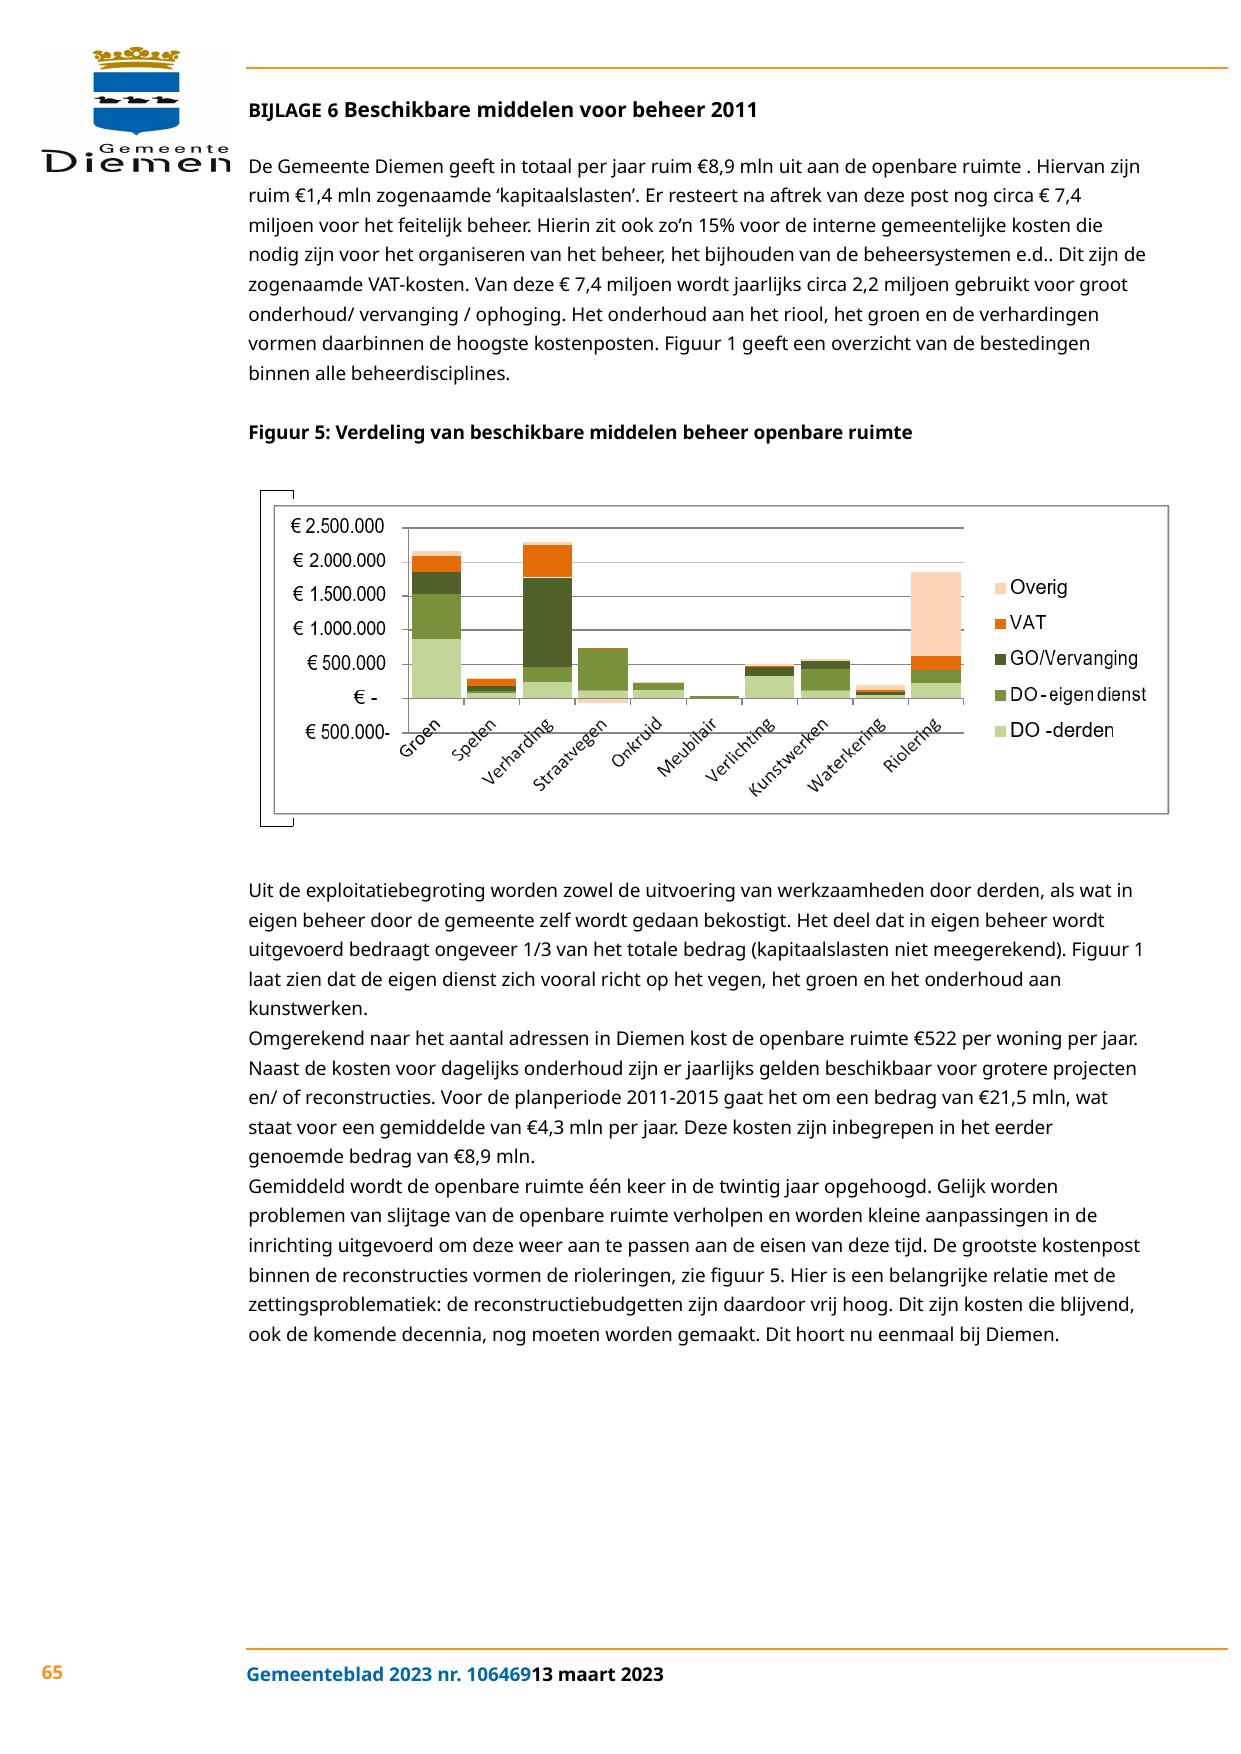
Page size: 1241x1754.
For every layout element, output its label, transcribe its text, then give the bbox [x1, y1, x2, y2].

text Figuur 5: Verdeling van beschikbare middelen beheer openbare ruimte [248, 419, 1152, 445]
picture [268, 499, 1173, 818]
text De Gemeente Diemen geeft in totaal per jaar ruim €8,9 mln uit aan de openbare ruimte . Hiervan zijn ruim €1,4 mln zogenaamde ‘kapitaalslasten’. Er resteert na aftrek van deze post nog circa € 7,4 miljoen voor het feitelijk beheer. Hierin zit ook zo’n 15% voor de interne gemeentelijke kosten die nodig zijn voor het organiseren van het beheer, het bijhouden van de beheersystemen e.d.. Dit zijn de zogenaamde VAT-kosten. Van deze € 7,4 miljoen wordt jaarlijks circa 2,2 miljoen gebruikt voor groot onderhoud/ vervanging / ophoging. Het onderhoud aan het riool, het groen en de verhardingen vormen daarbinnen de hoogste kostenposten. Figuur 1 geeft een overzicht van de bestedingen binnen alle beheerdisciplines. [248, 153, 1152, 386]
picture [41, 47, 231, 172]
text Uit de exploitatiebegroting worden zowel de uitvoering van werkzaamheden door derden, als wat in eigen beheer door de gemeente zelf wordt gedaan bekostigt. Het deel dat in eigen beheer wordt uitgevoerd bedraagt ongeveer 1/3 van het totale bedrag (kapitaalslasten niet meegerekend). Figuur 1 laat zien dat de eigen dienst zich vooral richt op het vegen, het groen en het onderhoud aan kunstwerken. [248, 877, 1152, 1021]
text Omgerekend naar het aantal adressen in Diemen kost de openbare ruimte €522 per woning per jaar. Naast de kosten voor dagelijks onderhoud zijn er jaarlijks gelden beschikbaar voor grotere projecten en/ of reconstructies. Voor de planperiode 2011-2015 gaat het om een bedrag van €21,5 mln, wat staat voor een gemiddelde van €4,3 mln per jaar. Deze kosten zijn inbegrepen in het eerder genoemde bedrag van €8,9 mln. [248, 1025, 1152, 1169]
text Gemiddeld wordt de openbare ruimte één keer in de twintig jaar opgehoogd. Gelijk worden problemen van slijtage van de openbare ruimte verholpen en worden kleine aanpassingen in de inrichting uitgevoerd om deze weer aan te passen aan de eisen van deze tijd. De grootste kostenpost binnen de reconstructies vormen de rioleringen, zie figuur 5. Hier is een belangrijke relatie met de zettingsproblematiek: de reconstructiebudgetten zijn daardoor vrij hoog. Dit zijn kosten die blijvend, ook de komende decennia, nog moeten worden gemaakt. Dit hoort nu eenmaal bij Diemen. [248, 1173, 1152, 1347]
text BIJLAGE 6 Beschikbare middelen voor beheer 2011 [248, 95, 1152, 123]
